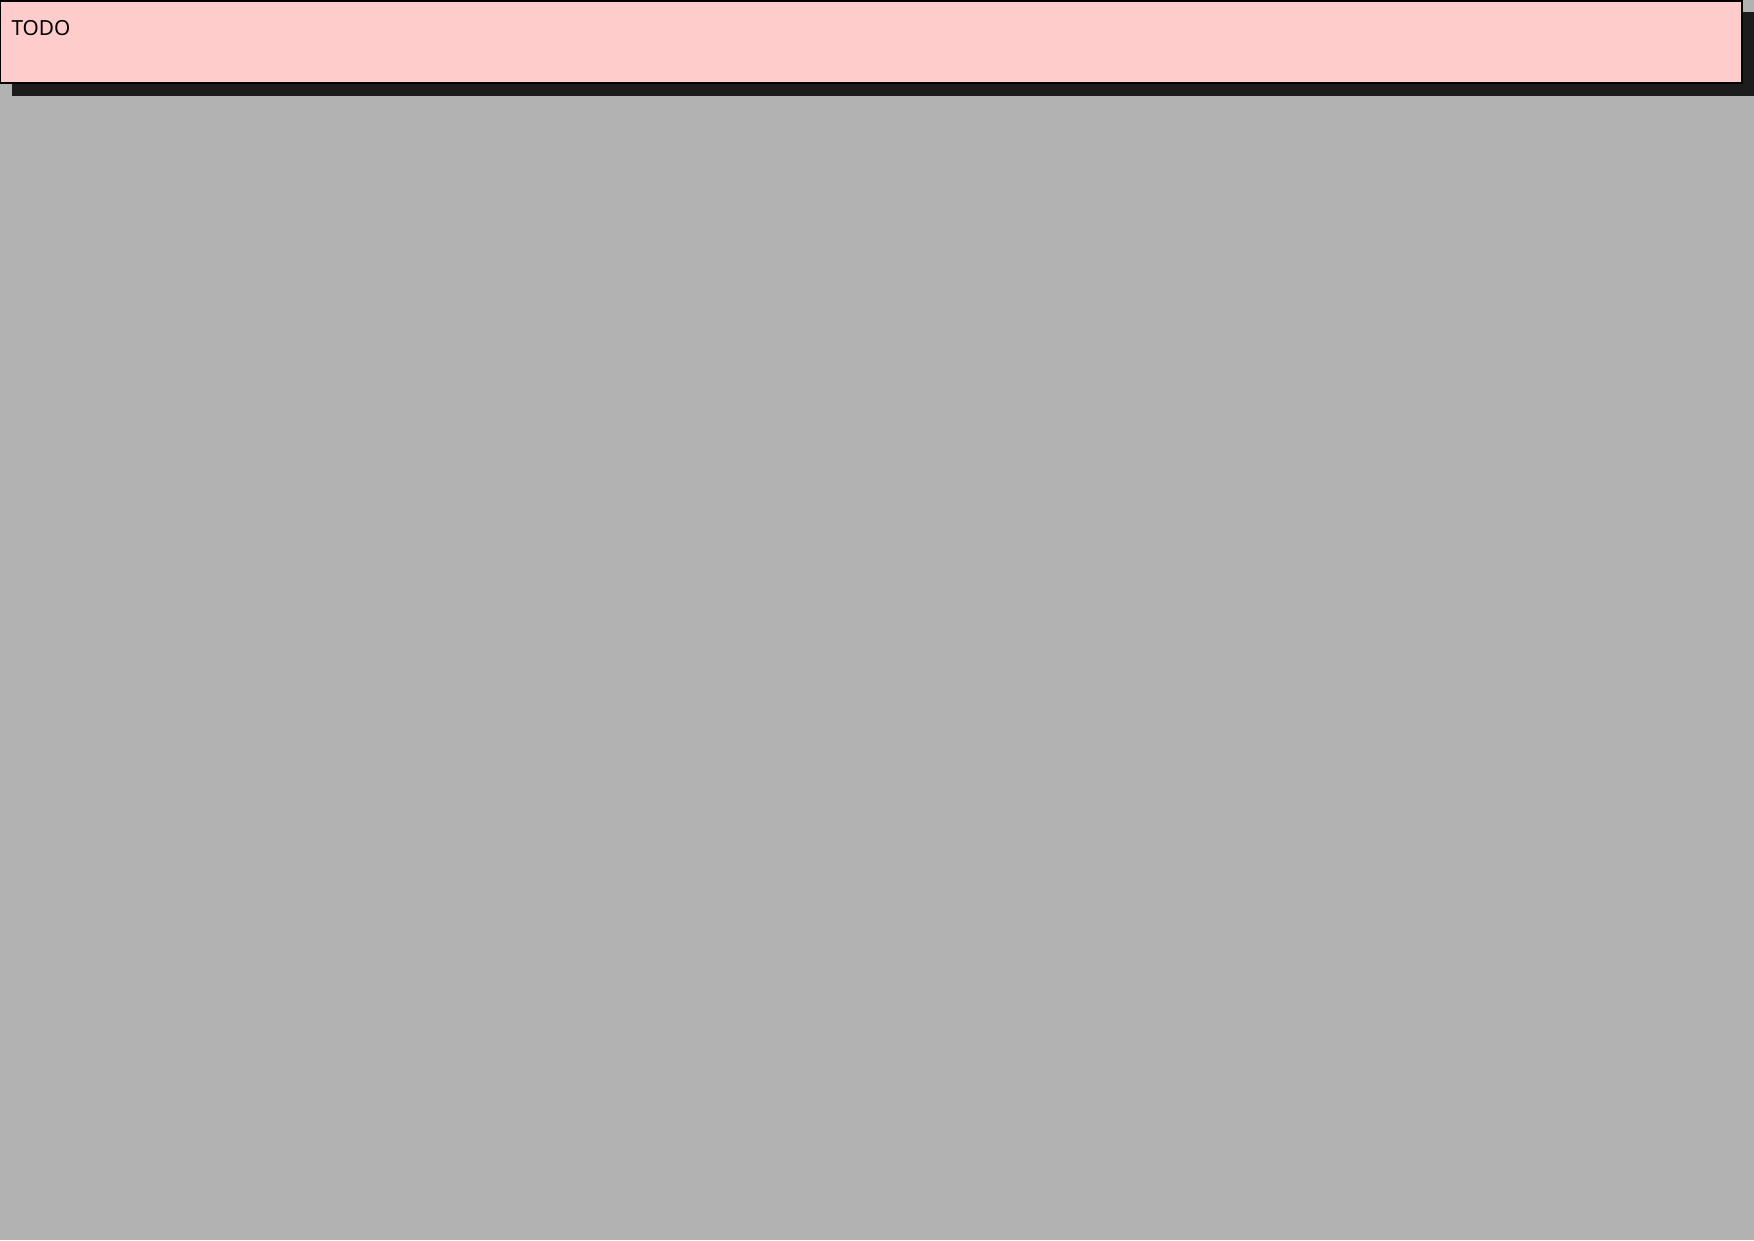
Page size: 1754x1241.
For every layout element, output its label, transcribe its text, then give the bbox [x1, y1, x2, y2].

table_header [583, 8, 1159, 48]
table_header TODO [6, 8, 583, 48]
table_cell [1, 2, 1741, 82]
table_header [1160, 8, 1736, 48]
